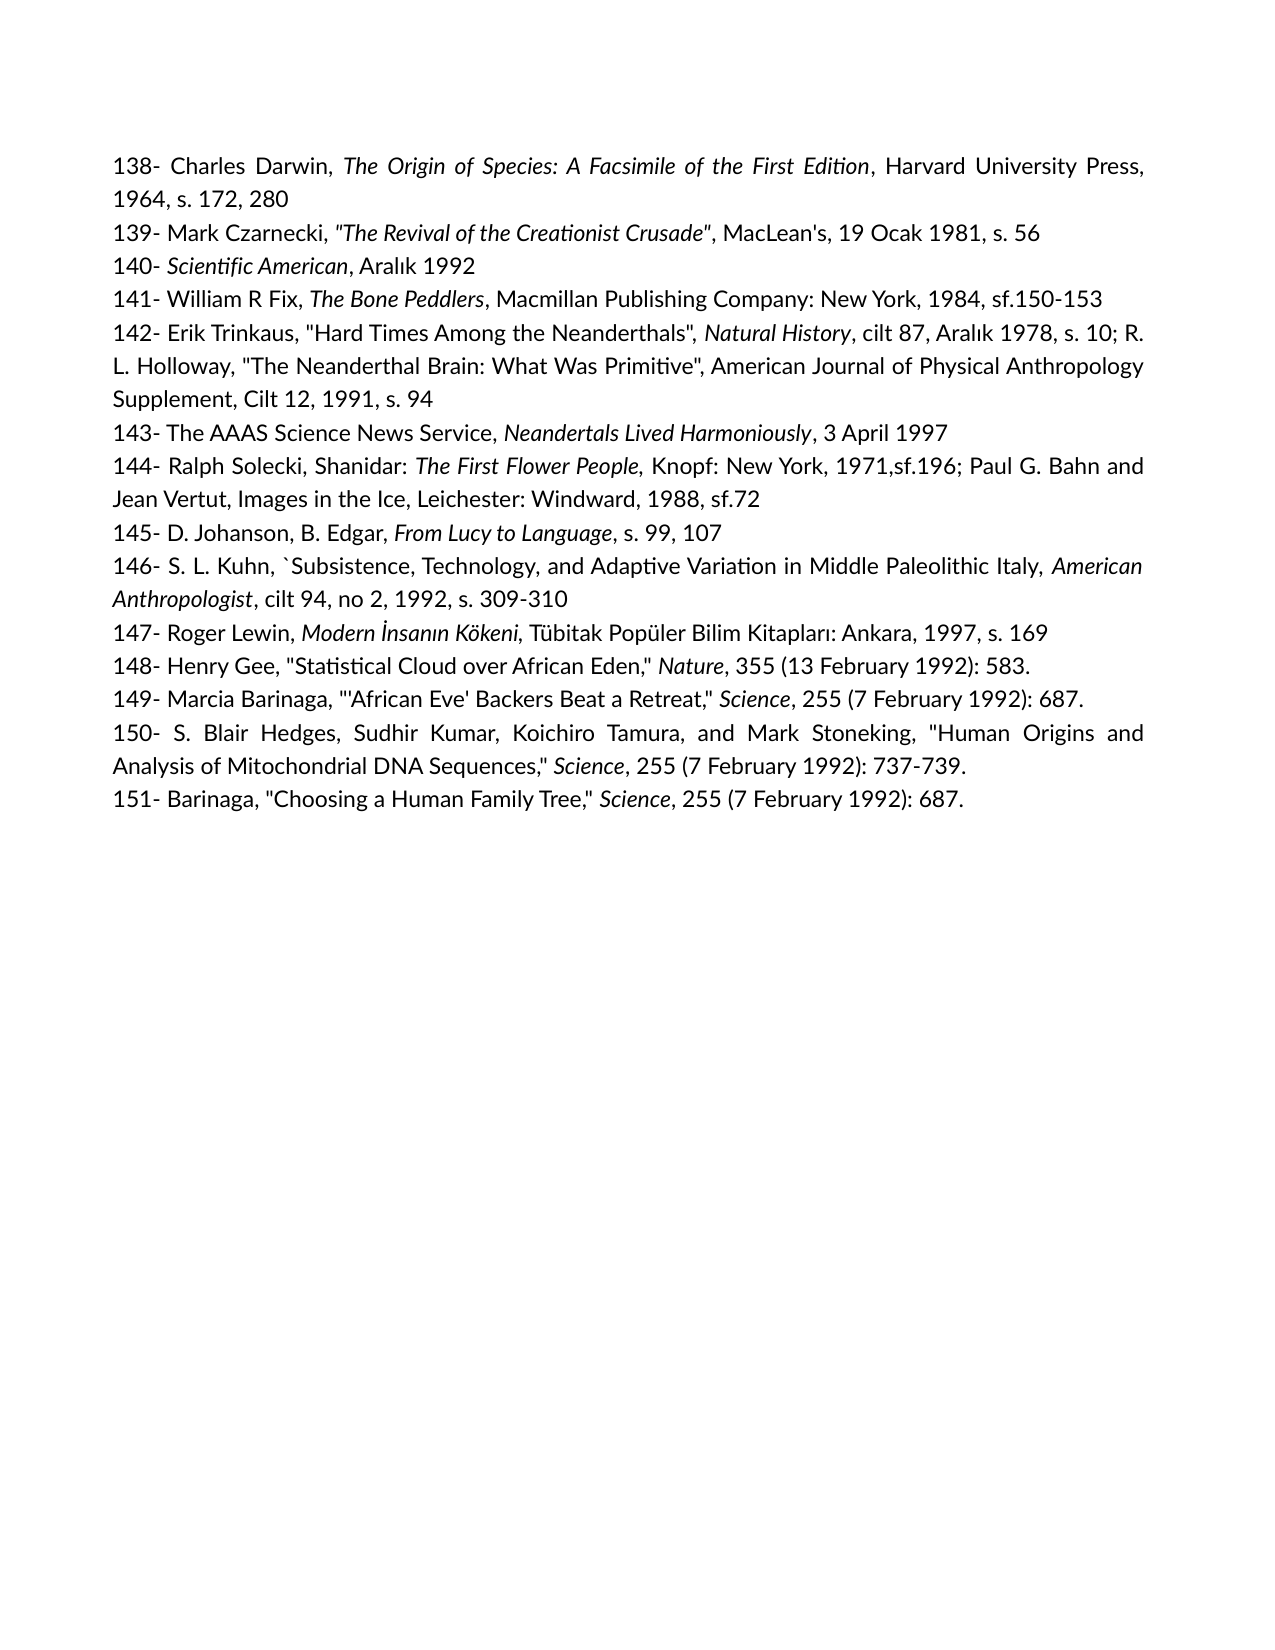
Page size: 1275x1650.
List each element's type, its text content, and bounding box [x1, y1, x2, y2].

text 146- S. L. Kuhn, `Subsistence, Technology, and Adaptive Variation in Middle Paleolithic Italy, American Anthropologist, cilt 94, no 2, 1992, s. 309-310 [112, 548, 1145, 614]
text 141- William R Fix, The Bone Peddlers, Macmillan Publishing Company: New York, 1984, sf.150-153 [112, 281, 1145, 314]
text 143- The AAAS Science News Service, Neandertals Lived Harmoniously, 3 April 1997 [112, 414, 1145, 448]
text 144- Ralph Solecki, Shanidar: The First Flower People, Knopf: New York, 1971,sf.196; Paul G. Bahn and Jean Vertut, Images in the Ice, Leichester: Windward, 1988, sf.72 [112, 448, 1145, 514]
text 148- Henry Gee, "Statistical Cloud over African Eden," Nature, 355 (13 February 1992): 583. [112, 648, 1145, 681]
text 140- Scientific American, Aralık 1992 [112, 248, 1145, 281]
text 139- Mark Czarnecki, "The Revival of the Creationist Crusade", MacLean's, 19 Ocak 1981, s. 56 [112, 214, 1145, 248]
text 145- D. Johanson, B. Edgar, From Lucy to Language, s. 99, 107 [112, 514, 1145, 548]
text 149- Marcia Barinaga, "'African Eve' Backers Beat a Retreat," Science, 255 (7 February 1992): 687. [112, 681, 1145, 714]
text 151- Barinaga, "Choosing a Human Family Tree," Science, 255 (7 February 1992): 687. [112, 781, 1145, 814]
text 142- Erik Trinkaus, "Hard Times Among the Neanderthals", Natural History, cilt 87, Aralık 1978, s. 10; R. L. Holloway, "The Neanderthal Brain: What Was Primitive", American Journal of Physical Anthropology Supplement, Cilt 12, 1991, s. 94 [112, 314, 1145, 414]
text 147- Roger Lewin, Modern İnsanın Kökeni, Tübitak Popüler Bilim Kitapları: Ankara, 1997, s. 169 [112, 614, 1145, 648]
text 138- Charles Darwin, The Origin of Species: A Facsimile of the First Edition, Harvard University Press, 1964, s. 172, 280 [112, 148, 1145, 214]
text 150- S. Blair Hedges, Sudhir Kumar, Koichiro Tamura, and Mark Stoneking, "Human Origins and Analysis of Mitochondrial DNA Sequences," Science, 255 (7 February 1992): 737-739. [112, 714, 1145, 781]
